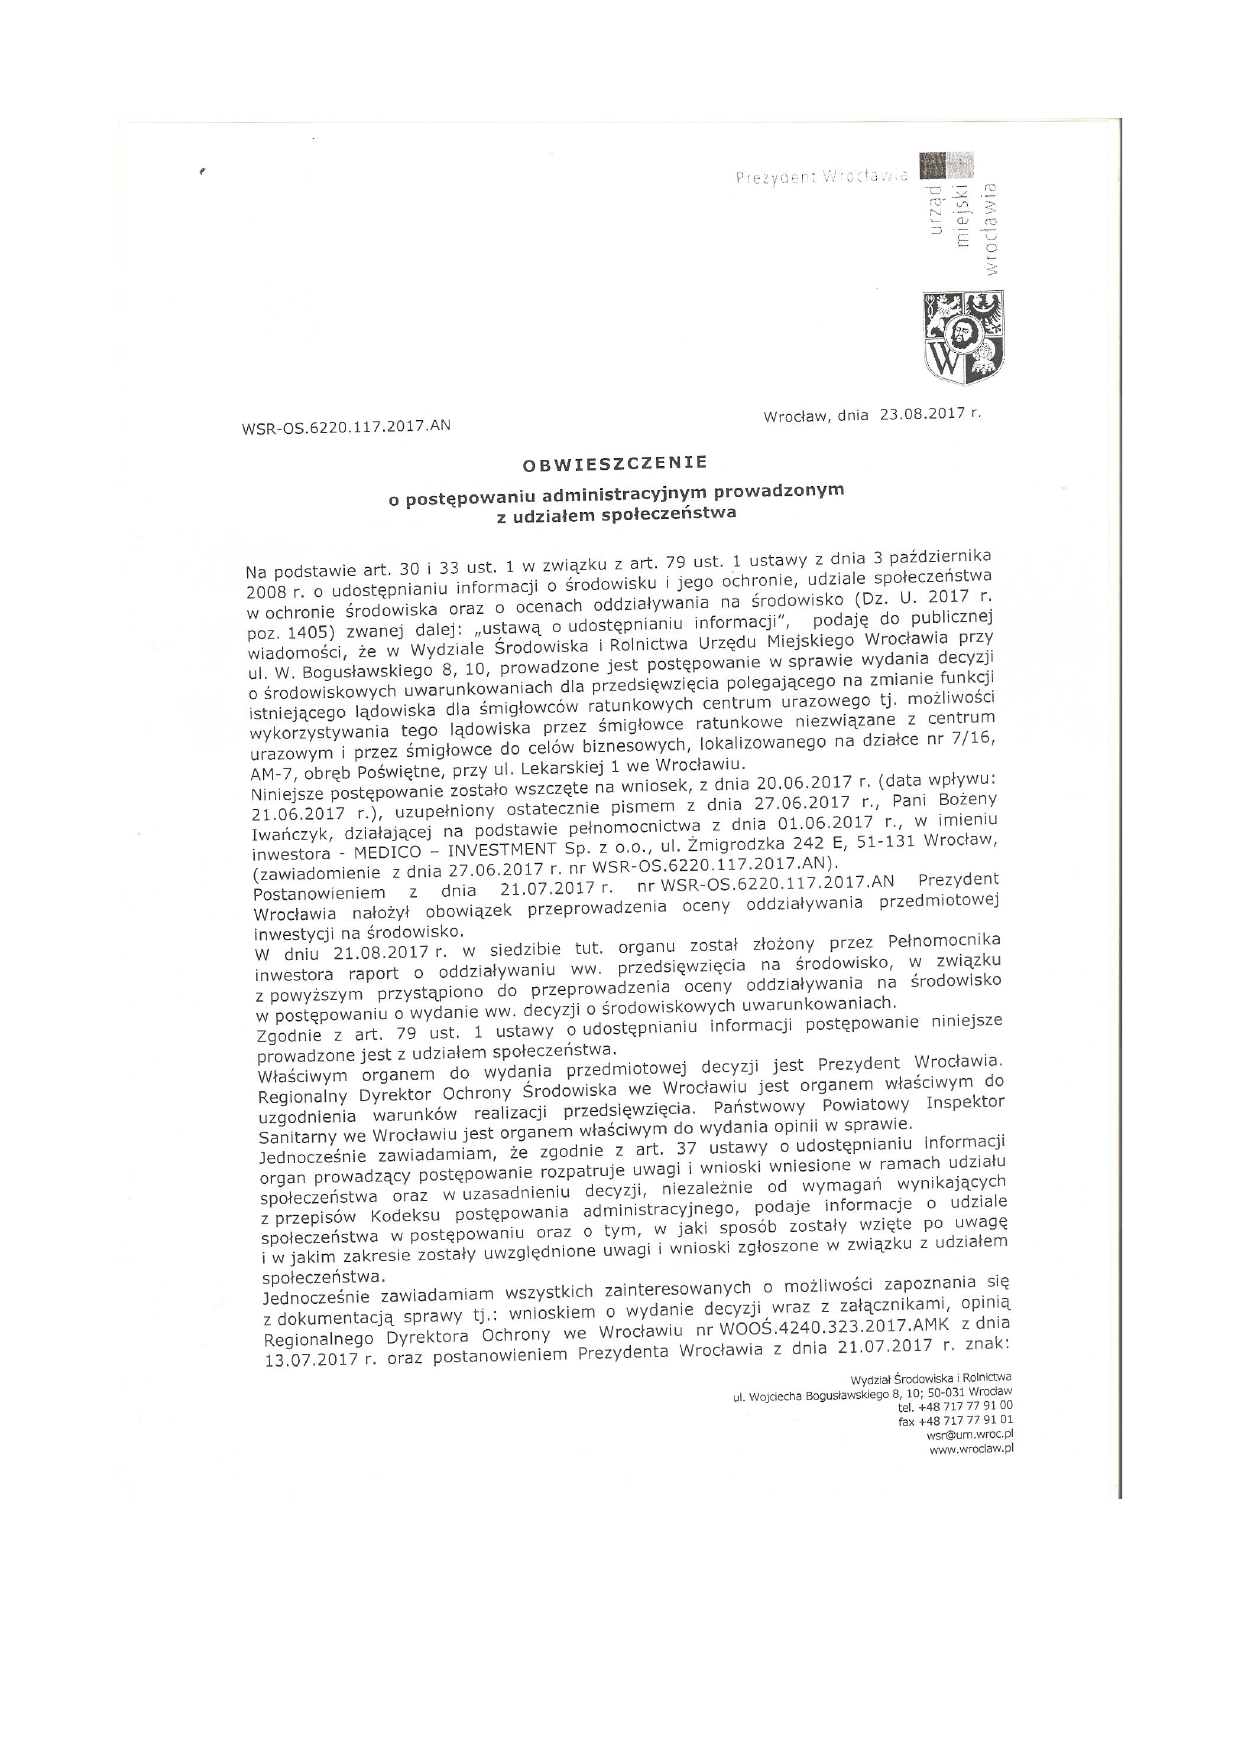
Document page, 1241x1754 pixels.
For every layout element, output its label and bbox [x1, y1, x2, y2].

picture [118, 118, 1123, 1499]
